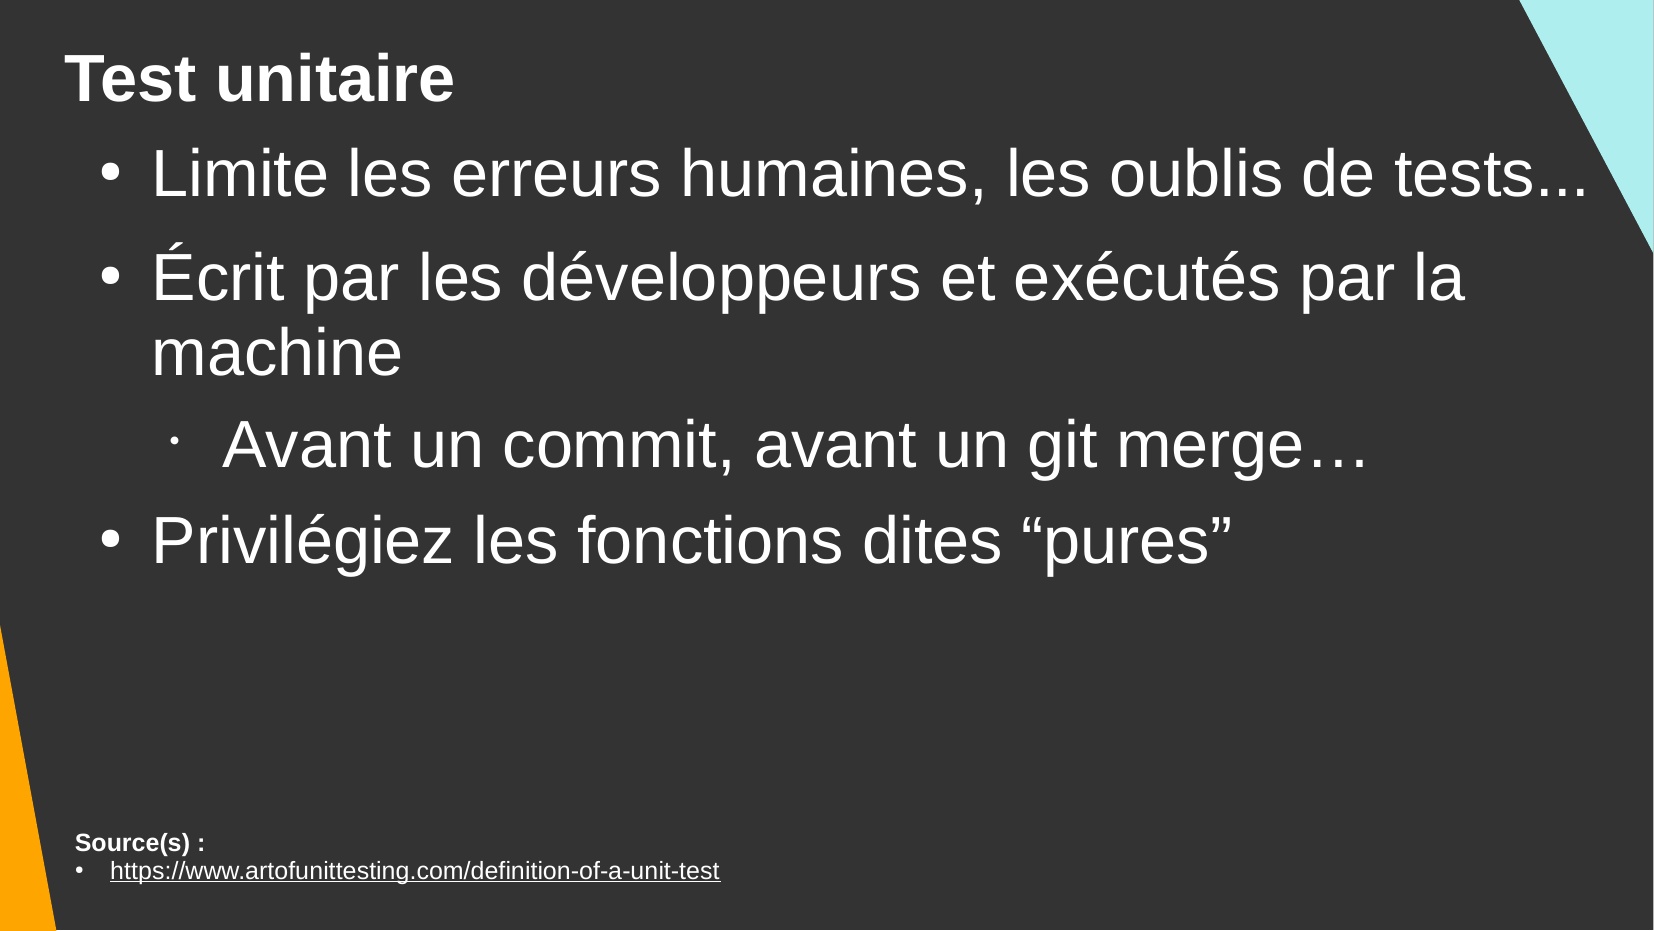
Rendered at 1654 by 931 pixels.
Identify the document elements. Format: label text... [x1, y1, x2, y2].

text_box Source(s) : https://www.artofunittesting.com/definition-of-a-unit-test [60, 821, 1546, 906]
list Limite les erreurs humaines, les oublis de tests... Écrit par les développeurs et exécutés par la machine Avant un commit, avant un git merge… Privilégiez les fonctions dites “pures” [80, 135, 1620, 839]
text_box [1519, 0, 1654, 255]
text_box [0, 625, 57, 931]
title Test unitaire [64, 40, 1635, 116]
